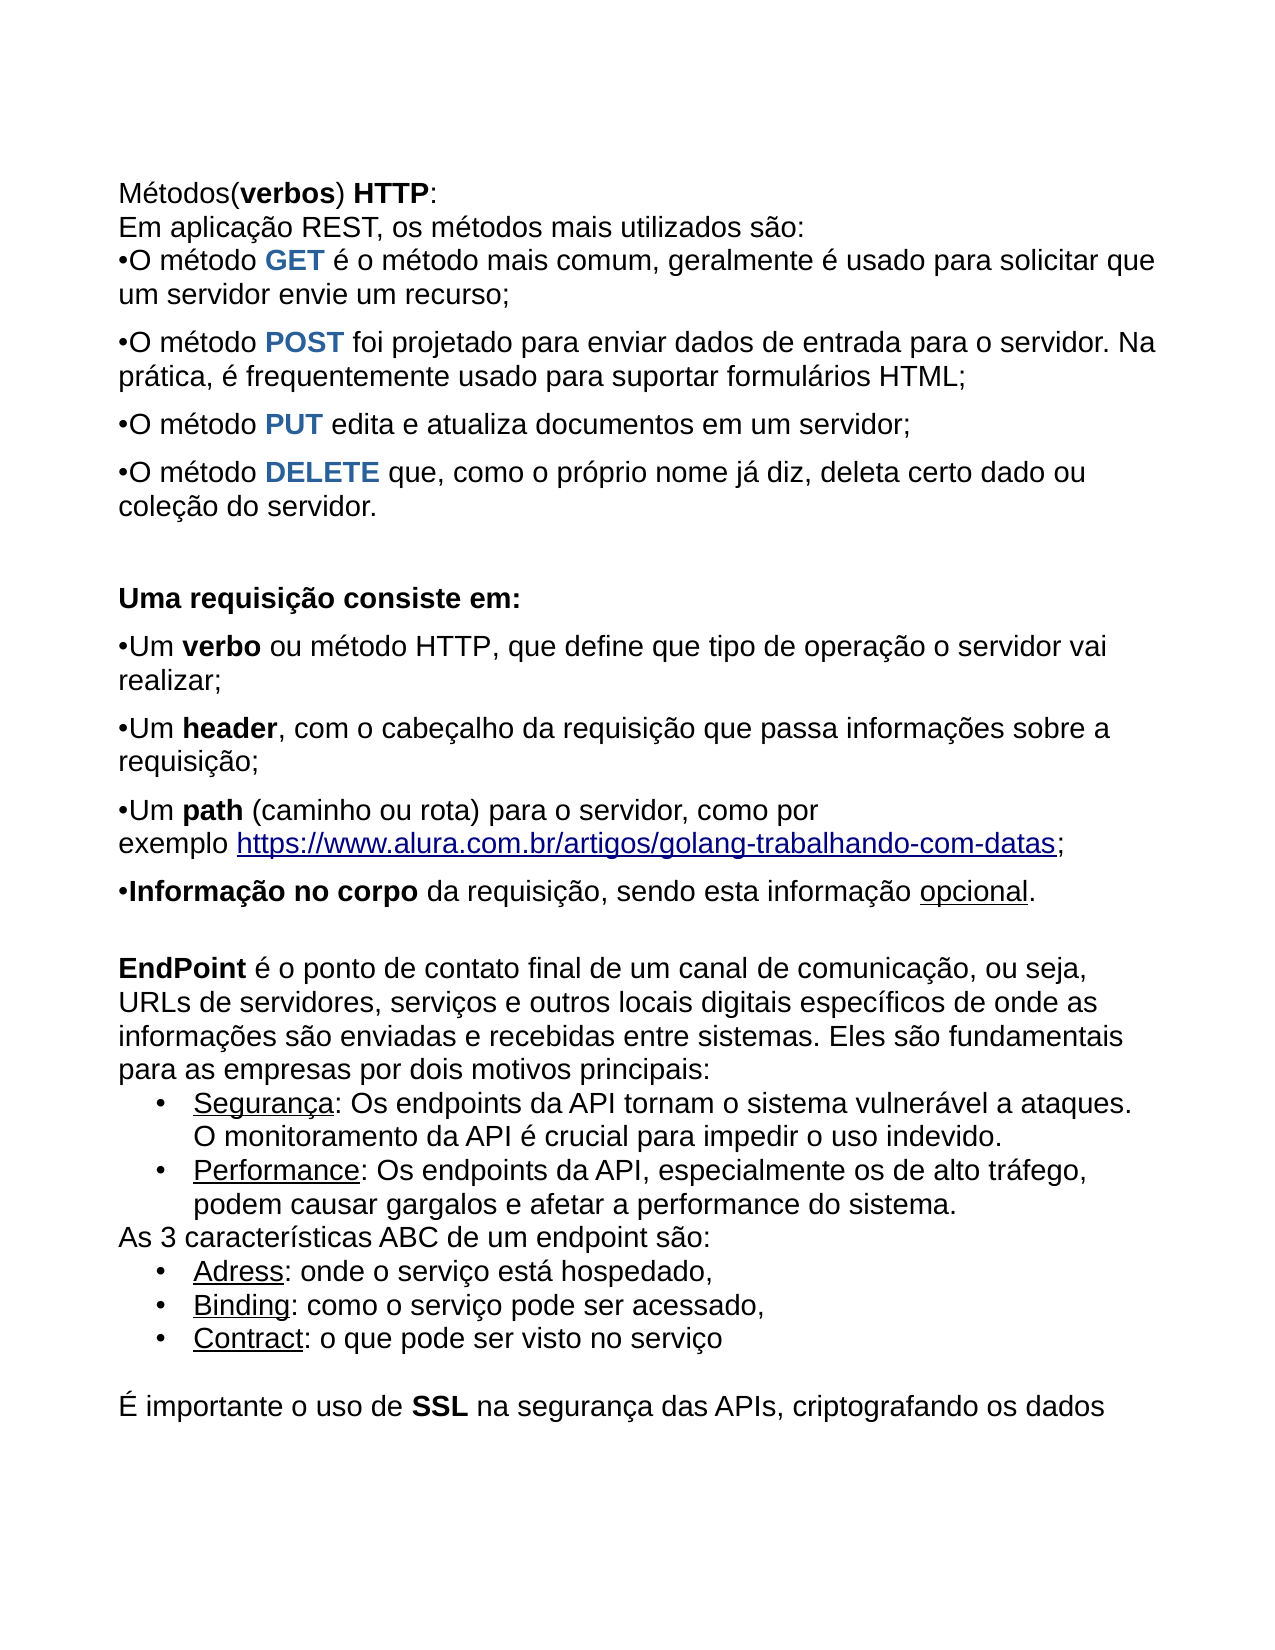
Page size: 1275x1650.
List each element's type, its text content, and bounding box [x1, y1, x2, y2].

list O método GET é o método mais comum, geralmente é usado para solicitar que um servidor envie um recurso; [118, 243, 1157, 311]
list Contract: o que pode ser visto no serviço [156, 1321, 1157, 1355]
text Em aplicação REST, os métodos mais utilizados são: [118, 210, 1157, 243]
list Informação no corpo da requisição, sendo esta informação opcional. [118, 874, 1157, 908]
list Um verbo ou método HTTP, que define que tipo de operação o servidor vai realizar; [118, 629, 1157, 696]
text As 3 características ABC de um endpoint são: [118, 1220, 1157, 1254]
text EndPoint é o ponto de contato final de um canal de comunicação, ou seja, URLs de servidores, serviços e outros locais digitais específicos de onde as informações são enviadas e recebidas entre sistemas. Eles são fundamentais para as empresas por dois motivos principais: [118, 952, 1157, 1086]
list O método PUT edita e atualiza documentos em um servidor; [118, 407, 1157, 441]
list Performance: Os endpoints da API, especialmente os de alto tráfego, podem causar gargalos e afetar a performance do sistema. [156, 1153, 1157, 1220]
text É importante o uso de SSL na segurança das APIs, criptografando os dados [118, 1389, 1157, 1422]
list O método DELETE que, como o próprio nome já diz, deleta certo dado ou coleção do servidor. [118, 456, 1157, 523]
list Um path (caminho ou rota) para o servidor, como por exemplo https://www.alura.com.br/artigos/golang-trabalhando-com-datas; [118, 793, 1157, 860]
list Um header, com o cabeçalho da requisição que passa informações sobre a requisição; [118, 711, 1157, 778]
subtitle Métodos(verbos) HTTP: [118, 176, 1157, 210]
list O método POST foi projetado para enviar dados de entrada para o servidor. Na prática, é frequentemente usado para suportar formulários HTML; [118, 325, 1157, 393]
text Uma requisição consiste em: [118, 581, 1157, 614]
list Adress: onde o serviço está hospedado, [156, 1254, 1157, 1288]
list Segurança: Os endpoints da API tornam o sistema vulnerável a ataques. O monitoramento da API é crucial para impedir o uso indevido. [156, 1086, 1157, 1153]
list Binding: como o serviço pode ser acessado, [156, 1288, 1157, 1321]
